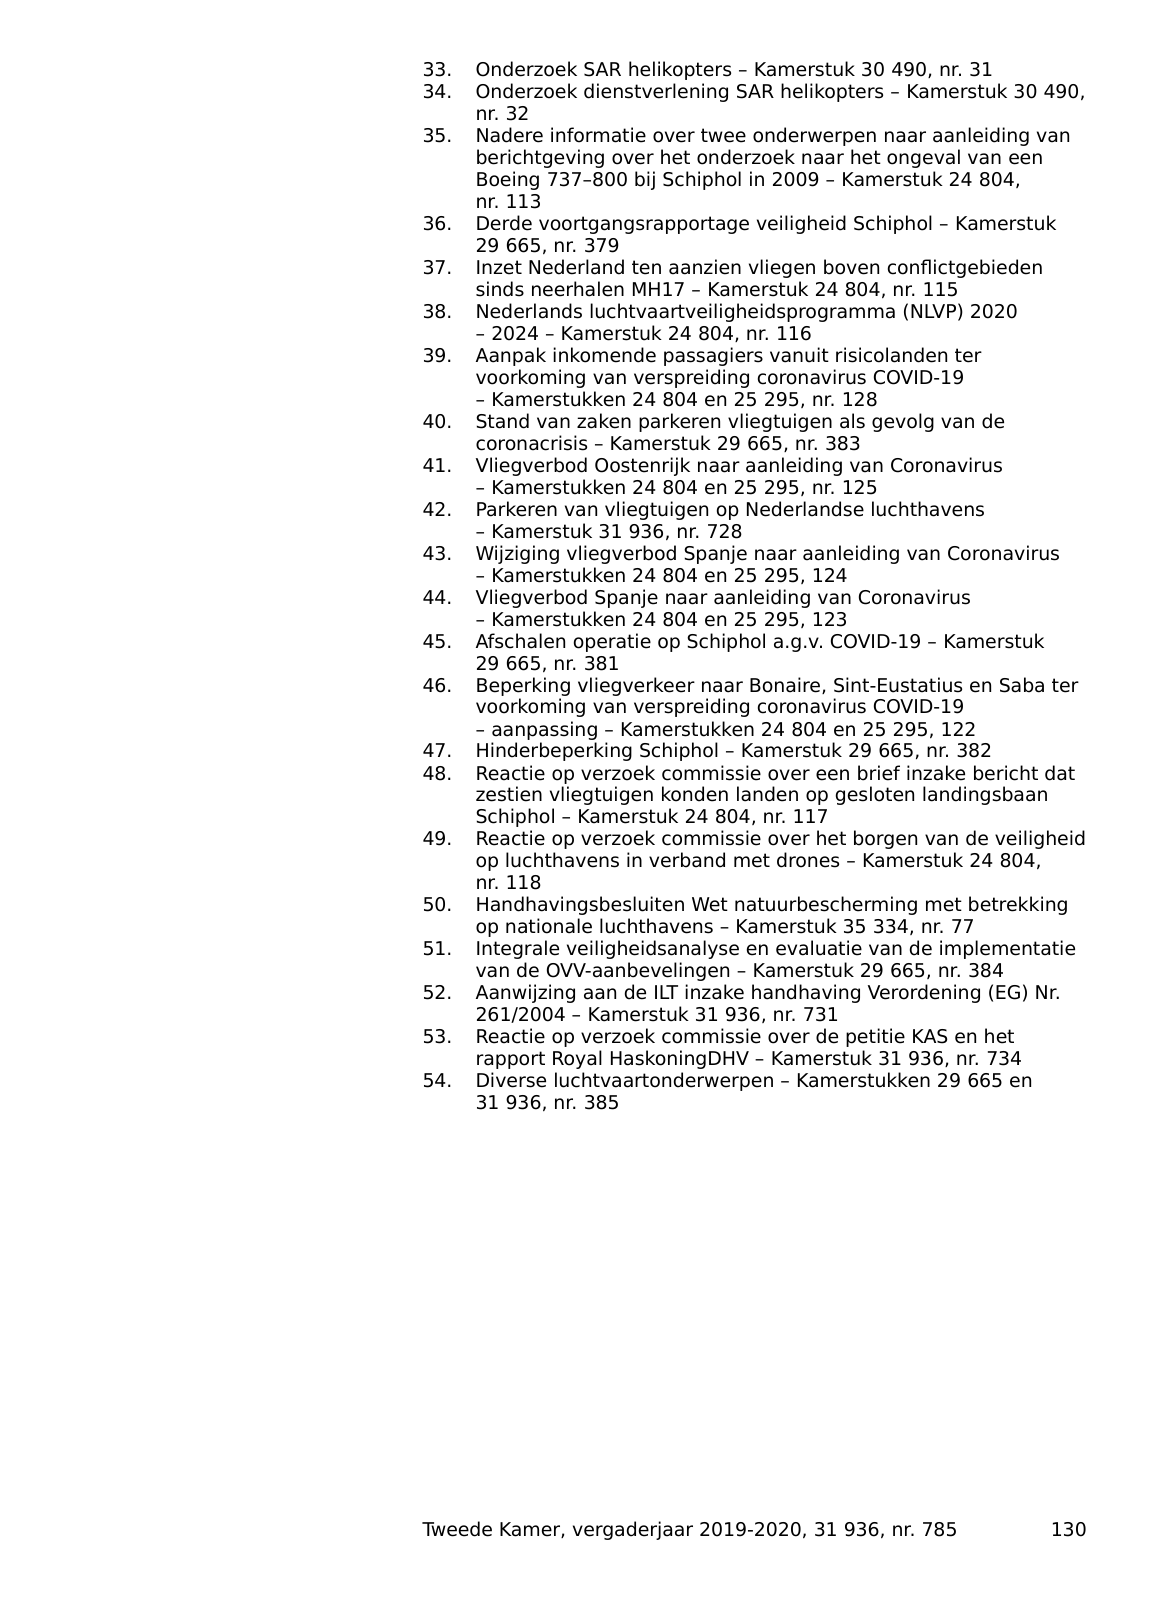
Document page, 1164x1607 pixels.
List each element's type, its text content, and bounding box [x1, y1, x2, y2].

text 50. Handhavingsbesluiten Wet natuurbescherming met betrekking op nationale luchthavens – Kamerstuk 35 334, nr. 77 [422, 894, 1087, 938]
text 39. Aanpak inkomende passagiers vanuit risicolanden ter voorkoming van verspreiding coronavirus COVID-19 – Kamerstukken 24 804 en 25 295, nr. 128 [422, 345, 1087, 411]
text 44. Vliegverbod Spanje naar aanleiding van Coronavirus – Kamerstukken 24 804 en 25 295, 123 [422, 587, 1087, 631]
text 34. Onderzoek dienstverlening SAR helikopters – Kamerstuk 30 490, nr. 32 [422, 81, 1087, 125]
text 47. Hinderbeperking Schiphol – Kamerstuk 29 665, nr. 382 [422, 740, 1087, 762]
text 35. Nadere informatie over twee onderwerpen naar aanleiding van berichtgeving over het onderzoek naar het ongeval van een Boeing 737–800 bij Schiphol in 2009 – Kamerstuk 24 804, nr. 113 [422, 125, 1087, 213]
text 38. Nederlands luchtvaartveiligheidsprogramma (NLVP) 2020 – 2024 – Kamerstuk 24 804, nr. 116 [422, 301, 1087, 345]
text 46. Beperking vliegverkeer naar Bonaire, Sint-Eustatius en Saba ter voorkoming van verspreiding coronavirus COVID-19 – aanpassing – Kamerstukken 24 804 en 25 295, 122 [422, 674, 1087, 740]
text 33. Onderzoek SAR helikopters – Kamerstuk 30 490, nr. 31 [422, 59, 1087, 81]
text 42. Parkeren van vliegtuigen op Nederlandse luchthavens – Kamerstuk 31 936, nr. 728 [422, 499, 1087, 543]
text 37. Inzet Nederland ten aanzien vliegen boven conflictgebieden sinds neerhalen MH17 – Kamerstuk 24 804, nr. 115 [422, 257, 1087, 301]
text 45. Afschalen operatie op Schiphol a.g.v. COVID-19 – Kamerstuk 29 665, nr. 381 [422, 631, 1087, 674]
text 53. Reactie op verzoek commissie over de petitie KAS en het rapport Royal HaskoningDHV – Kamerstuk 31 936, nr. 734 [422, 1026, 1087, 1070]
text 41. Vliegverbod Oostenrijk naar aanleiding van Coronavirus – Kamerstukken 24 804 en 25 295, nr. 125 [422, 455, 1087, 499]
text 43. Wijziging vliegverbod Spanje naar aanleiding van Coronavirus – Kamerstukken 24 804 en 25 295, 124 [422, 543, 1087, 587]
text 51. Integrale veiligheidsanalyse en evaluatie van de implementatie van de OVV-aanbevelingen – Kamerstuk 29 665, nr. 384 [422, 938, 1087, 982]
text 54. Diverse luchtvaartonderwerpen – Kamerstukken 29 665 en 31 936, nr. 385 [422, 1070, 1087, 1114]
text 49. Reactie op verzoek commissie over het borgen van de veiligheid op luchthavens in verband met drones – Kamerstuk 24 804, nr. 118 [422, 828, 1087, 894]
text 36. Derde voortgangsrapportage veiligheid Schiphol – Kamerstuk 29 665, nr. 379 [422, 213, 1087, 257]
text 40. Stand van zaken parkeren vliegtuigen als gevolg van de coronacrisis – Kamerstuk 29 665, nr. 383 [422, 411, 1087, 455]
text 48. Reactie op verzoek commissie over een brief inzake bericht dat zestien vliegtuigen konden landen op gesloten landingsbaan Schiphol – Kamerstuk 24 804, nr. 117 [422, 762, 1087, 828]
text 52. Aanwijzing aan de ILT inzake handhaving Verordening (EG) Nr. 261/2004 – Kamerstuk 31 936, nr. 731 [422, 982, 1087, 1026]
